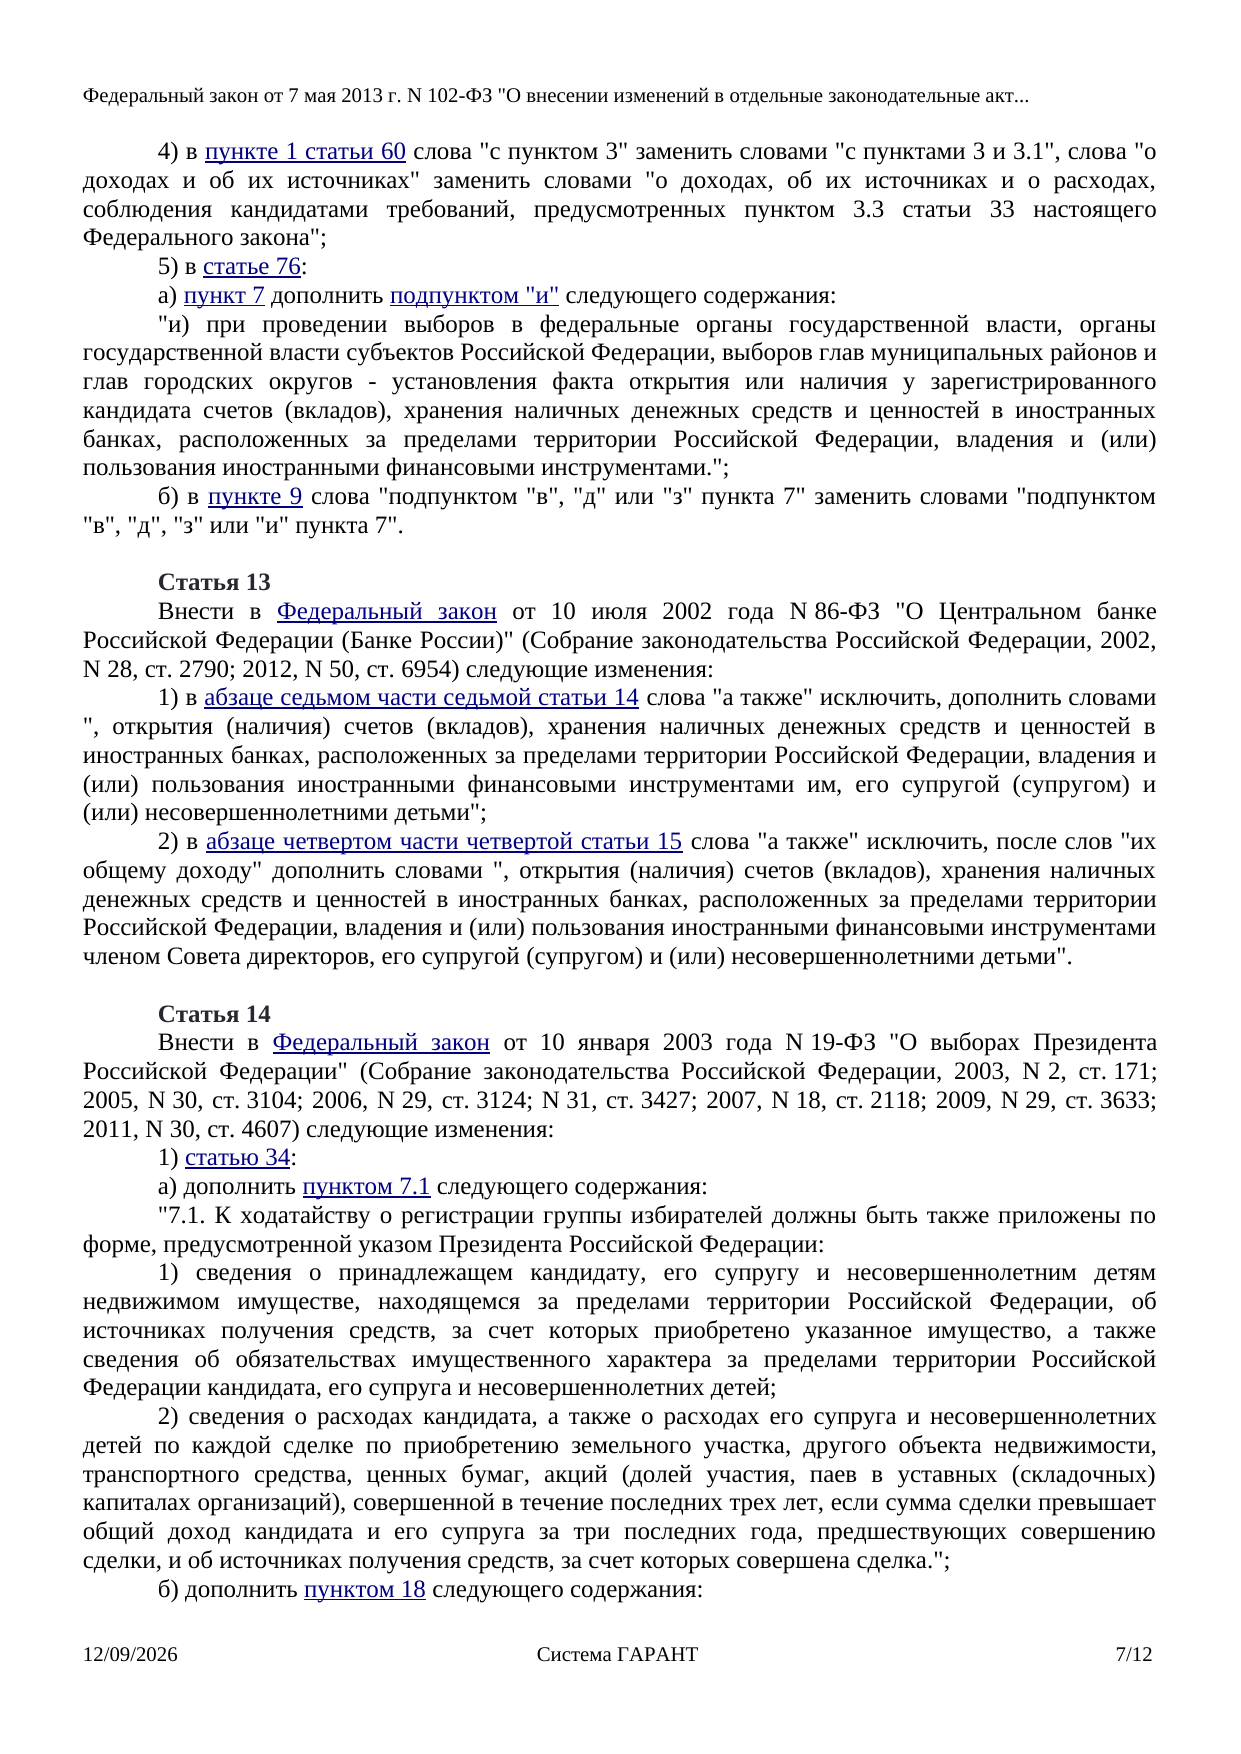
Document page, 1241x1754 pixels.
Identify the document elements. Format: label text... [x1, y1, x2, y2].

text "7.1. К ходатайству о регистрации группы избирателей должны быть также приложены по форме, предусмотренной указом Президента Российской Федерации: [83, 1200, 1157, 1257]
text "и) при проведении выборов в федеральные органы государственной власти, органы государственной власти субъектов Российской Федерации, выборов глав муниципальных районов и глав городских округов - установления факта открытия или наличия у зарегистрированного кандидата счетов (вкладов), хранения наличных денежных средств и ценностей в иностранных банках, расположенных за пределами территории Российской Федерации, владения и (или) пользования иностранными финансовыми инструментами."; [83, 309, 1157, 481]
text 5) в статье 76: [83, 251, 1157, 280]
text б) в пункте 9 слова "подпунктом "в", "д" или "з" пункта 7" заменить словами "подпунктом "в", "д", "з" или "и" пункта 7". [83, 481, 1157, 539]
text Внести в Федеральный закон от 10 июля 2002 года N 86-ФЗ "О Центральном банке Российской Федерации (Банке России)" (Собрание законодательства Российской Федерации, 2002, N 28, ст. 2790; 2012, N 50, ст. 6954) следующие изменения: [83, 596, 1157, 682]
text Внести в Федеральный закон от 10 января 2003 года N 19-ФЗ "О выборах Президента Российской Федерации" (Собрание законодательства Российской Федерации, 2003, N 2, ст. 171; 2005, N 30, ст. 3104; 2006, N 29, ст. 3124; N 31, ст. 3427; 2007, N 18, ст. 2118; 2009, N 29, ст. 3633; 2011, N 30, ст. 4607) следующие изменения: [83, 1027, 1157, 1142]
text 2) сведения о расходах кандидата, а также о расходах его супруга и несовершеннолетних детей по каждой сделке по приобретению земельного участка, другого объекта недвижимости, транспортного средства, ценных бумаг, акций (долей участия, паев в уставных (складочных) капиталах организаций), совершенной в течение последних трех лет, если сумма сделки превышает общий доход кандидата и его супруга за три последних года, предшествующих совершению сделки, и об источниках получения средств, за счет которых совершена сделка."; [83, 1401, 1157, 1574]
text 2) в абзаце четвертом части четвертой статьи 15 слова "а также" исключить, после слов "их общему доходу" дополнить словами ", открытия (наличия) счетов (вкладов), хранения наличных денежных средств и ценностей в иностранных банках, расположенных за пределами территории Российской Федерации, владения и (или) пользования иностранными финансовыми инструментами членом Совета директоров, его супругой (супругом) и (или) несовершеннолетними детьми". [83, 826, 1157, 970]
text а) пункт 7 дополнить подпунктом "и" следующего содержания: [83, 280, 1157, 309]
text Статья 13 [158, 567, 1157, 596]
text 1) в абзаце седьмом части седьмой статьи 14 слова "а также" исключить, дополнить словами ", открытия (наличия) счетов (вкладов), хранения наличных денежных средств и ценностей в иностранных банках, расположенных за пределами территории Российской Федерации, владения и (или) пользования иностранными финансовыми инструментами им, его супругой (супругом) и (или) несовершеннолетними детьми"; [83, 682, 1157, 826]
text б) дополнить пунктом 18 следующего содержания: [83, 1574, 1157, 1602]
text а) дополнить пунктом 7.1 следующего содержания: [83, 1171, 1157, 1200]
text 4) в пункте 1 статьи 60 слова "с пунктом 3" заменить словами "с пунктами 3 и 3.1", слова "о доходах и об их источниках" заменить словами "о доходах, об их источниках и о расходах, соблюдения кандидатами требований, предусмотренных пунктом 3.3 статьи 33 настоящего Федерального закона"; [83, 136, 1157, 251]
text 1) сведения о принадлежащем кандидату, его супругу и несовершеннолетним детям недвижимом имуществе, находящемся за пределами территории Российской Федерации, об источниках получения средств, за счет которых приобретено указанное имущество, а также сведения об обязательствах имущественного характера за пределами территории Российской Федерации кандидата, его супруга и несовершеннолетних детей; [83, 1257, 1157, 1401]
text Статья 14 [158, 999, 1157, 1027]
text 1) статью 34: [83, 1142, 1157, 1171]
